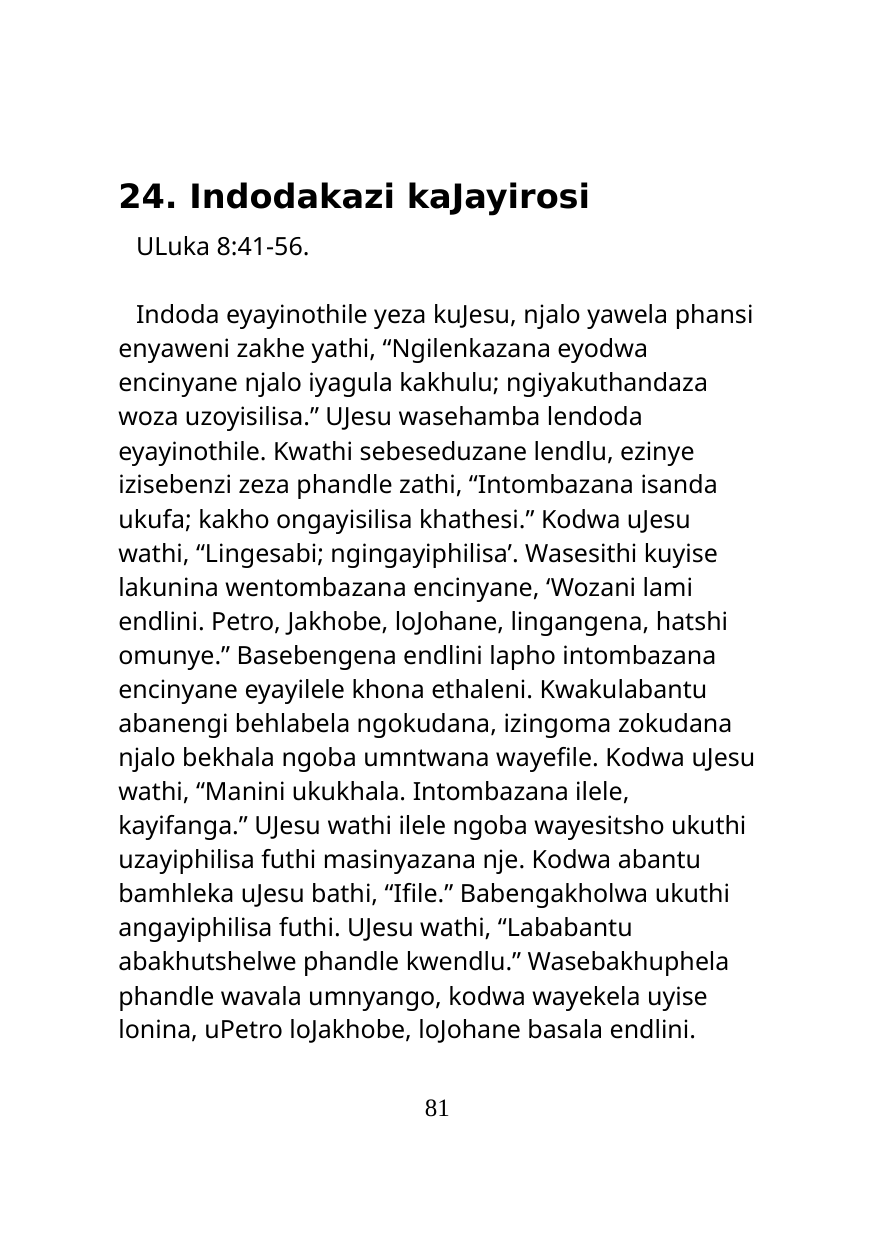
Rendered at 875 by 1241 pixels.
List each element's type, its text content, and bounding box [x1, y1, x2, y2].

subtitle 24. Indodakazi kaJayirosi [118, 177, 756, 216]
text ULuka 8:41-56. [118, 229, 756, 263]
text Indoda eyayinothile yeza kuJesu, njalo yawela phansi enyaweni zakhe yathi, “Ngilenkazana eyodwa encinyane njalo iyagula kakhulu; ngiyakuthandaza woza uzoyisilisa.” UJesu wasehamba lendoda eyayinothile. Kwathi sebeseduzane lendlu, ezinye izisebenzi zeza phandle zathi, “Intombazana isanda ukufa; kakho ongayisilisa khathesi.” Kodwa uJesu wathi, “Lingesabi; ngingayiphilisa’. Wasesithi kuyise lakunina wentombazana encinyane, ‘Wozani lami endlini. Petro, Jakhobe, loJohane, lingangena, hatshi omunye.” Basebengena endlini lapho intombazana encinyane eyayilele khona ethaleni. Kwakulabantu abanengi behlabela ngokudana, izingoma zokudana njalo bekhala ngoba umntwana wayefile. Kodwa uJesu wathi, “Manini ukukhala. Intombazana ilele, kayifanga.” UJesu wathi ilele ngoba wayesitsho ukuthi uzayiphilisa futhi masinyazana nje. Kodwa abantu bamhleka uJesu bathi, “Ifile.” Babengakholwa ukuthi angayiphilisa futhi. UJesu wathi, “Lababantu abakhutshelwe phandle kwendlu.” Wasebakhuphela phandle wavala umnyango, kodwa wayekela uyise lonina, uPetro loJakhobe, loJohane basala endlini. [118, 297, 756, 1046]
